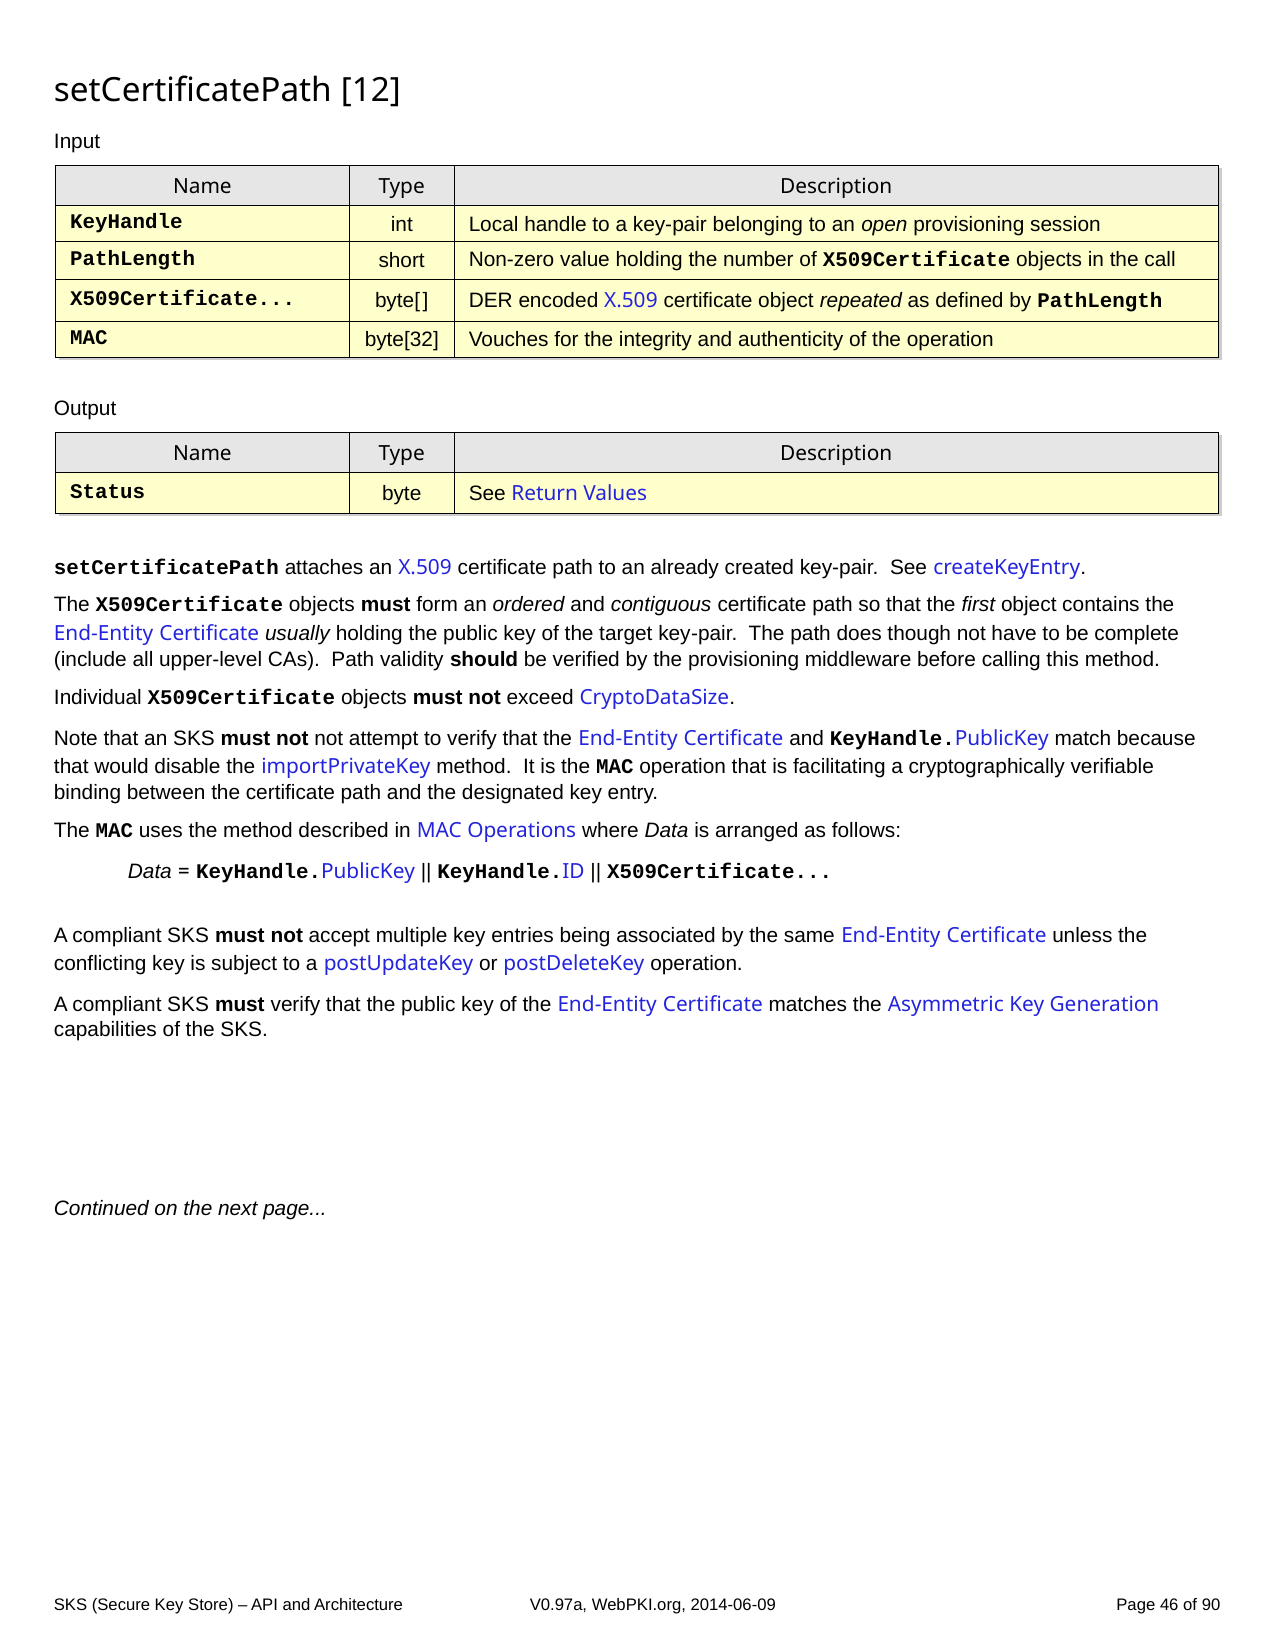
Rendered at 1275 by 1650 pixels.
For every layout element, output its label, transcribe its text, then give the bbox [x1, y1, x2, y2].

table_cell Status [56, 473, 349, 513]
table_cell byte⁮[32] [350, 322, 454, 357]
table_cell DER encoded X.509 certificate object repeated as defined by PathLength‪‫‬‭‪‏‪‏‎ [455, 280, 1218, 321]
table_header Description [455, 166, 1218, 205]
table_cell byte [350, 473, 454, 513]
text Note that an SKS must not not attempt to verify that the End-Entity Certificate and KeyHandle.PublicKey match because that would disable the importPrivateKey method. It is the MAC operation that is facilitating a cryptographically verifiable binding between the certificate path and the designated key entry. [54, 723, 1221, 804]
table_header Description [455, 433, 1218, 472]
table_cell PathLength [56, 242, 349, 279]
table_cell See Return Values [455, 473, 1218, 513]
text Continued on the next page... [54, 1196, 1221, 1220]
text The MAC uses the method described in MAC Operations where Data is arranged as follows: [54, 815, 1221, 844]
table_cell KeyHandle [56, 206, 349, 241]
text setCertificatePath attaches an X.509 certificate path to an already created key-pair. See createKeyEntry. [54, 552, 1221, 581]
table_cell Non-zero value holding the number of X509Certificate objects in the call [455, 242, 1218, 279]
text Data = KeyHandle.PublicKey || KeyHandle.ID || X509Certificate... [54, 856, 1221, 884]
text The X509Certificate objects must form an ordered and contiguous certificate path so that the first object contains the End-Entity Certificate usually holding the public key of the target key‑pair. The path does though not have to be complete (include all upper-level CAs). Path validity should be verified by the provisioning middleware before calling this method. [54, 592, 1221, 671]
table_header Type [350, 166, 454, 205]
subtitle setCertificatePath [12] [54, 66, 1221, 111]
table_cell Vouches for the integrity and authenticity of the operation [455, 322, 1218, 357]
table_cell Local handle to a key-pair belonging to an open provisioning session [455, 206, 1218, 241]
text A compliant SKS must verify that the public key of the End-Entity Certificate matches the Asymmetric Key Generation capabilities of the SKS. [54, 989, 1221, 1041]
table_header Name [56, 166, 349, 205]
table_cell MAC [56, 322, 349, 357]
table_header Name [56, 433, 349, 472]
table_header Type [350, 433, 454, 472]
text Input [54, 129, 1221, 153]
text A compliant SKS must not accept multiple key entries being associated by the same End-Entity Certificate unless the conflicting key is subject to a postUpdateKey or postDeleteKey operation. [54, 920, 1221, 977]
text Individual X509Certificate objects must not exceed CryptoDataSize. [54, 682, 1221, 711]
text Output [54, 396, 1221, 420]
table_cell int [350, 206, 454, 241]
table_cell byte⁮[ ] [350, 280, 454, 321]
table_cell short [350, 242, 454, 279]
table_cell X509Certificate... [56, 280, 349, 321]
